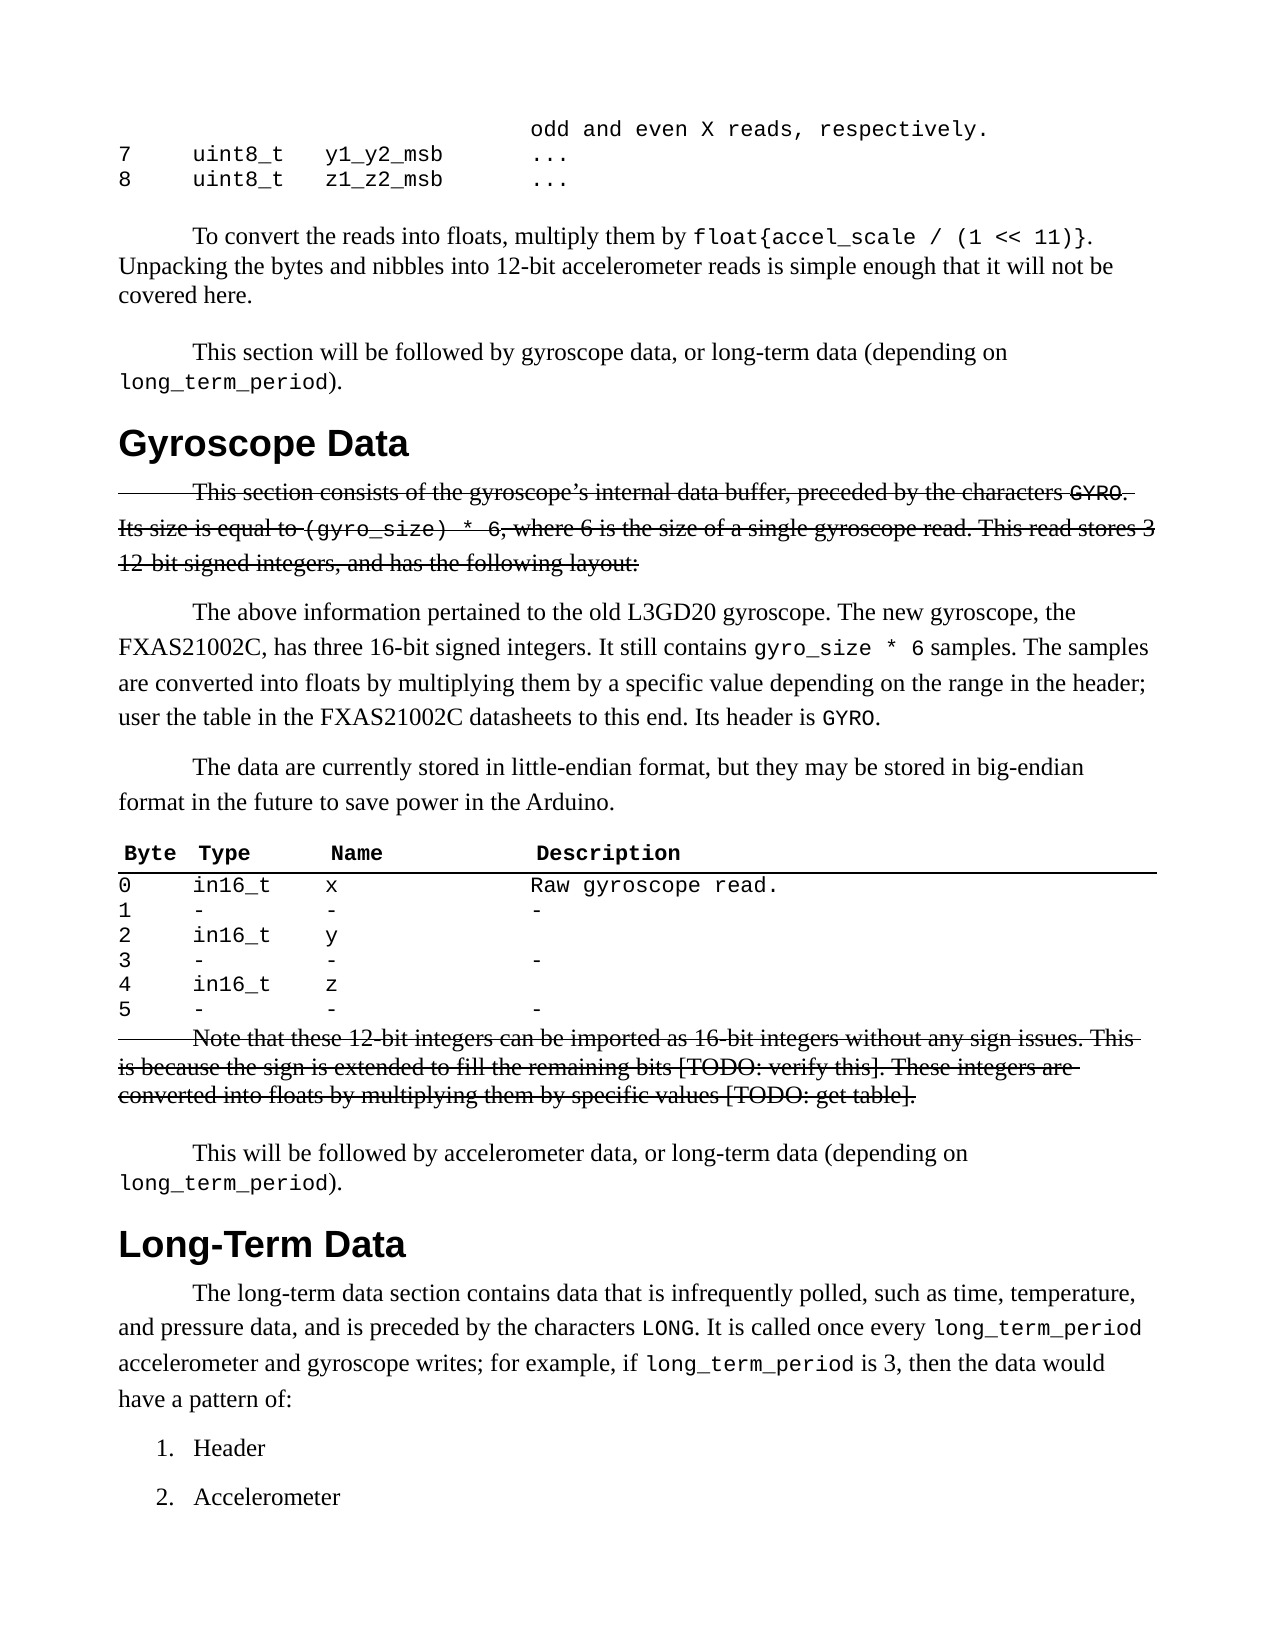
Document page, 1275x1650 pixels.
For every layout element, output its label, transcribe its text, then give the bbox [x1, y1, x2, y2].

table_cell in16_t [193, 874, 325, 899]
table_header Type [193, 836, 325, 872]
table_cell x [325, 874, 530, 899]
table_cell z [325, 974, 530, 998]
table_cell y [325, 924, 530, 949]
table_cell 2 [118, 924, 192, 949]
table_cell 1 [118, 899, 192, 924]
table_cell - [325, 949, 530, 973]
table_cell 4 [118, 974, 192, 998]
text The data are currently stored in little-endian format, but they may be stored in big-endian format in the future to save power in the Arduino. [118, 752, 1157, 816]
text This will be followed by accelerometer data, or long-term data (depending on long_term_period). [118, 1138, 1157, 1197]
list Accelerometer [156, 1482, 1157, 1511]
text Note that these 12-bit integers can be imported as 16-bit integers without any sign issues. This is because the sign is extended to fill the remaining bits [TODO: verify this]. These integers are converted into floats by multiplying them by specific values [TODO: get table]. [118, 1023, 1157, 1109]
table_cell in16_t [193, 974, 325, 998]
text The long-term data section contains data that is infrequently polled, such as time, temperature, and pressure data, and is preceded by the characters LONG. It is called once every long_term_period accelerometer and gyroscope writes; for example, if long_term_period is 3, then the data would have a pattern of: [118, 1278, 1157, 1412]
table_cell y1_y2_msb [325, 143, 530, 168]
table_cell - [193, 998, 325, 1023]
table_cell [118, 118, 192, 143]
text This section consists of the gyroscope’s internal data buffer, preceded by the characters GYRO. Its size is equal to (gyro_size) * 6, where 6 is the size of a single gyroscope read. This read stores 3 12-bit signed integers, and has the following layout: [118, 477, 1157, 577]
table_cell 8 [118, 168, 192, 192]
table_header Description [530, 836, 1157, 872]
table_cell Raw gyroscope read. [530, 874, 1157, 899]
list Header [156, 1433, 1157, 1461]
table_cell uint8_t [193, 143, 325, 168]
table_cell - [193, 949, 325, 973]
text The above information pertained to the old L3GD20 gyroscope. The new gyroscope, the FXAS21002C, has three 16-bit signed integers. It still contains gyro_size * 6 samples. The samples are converted into floats by multiplying them by a specific value depending on the range in the header; user the table in the FXAS21002C datasheets to this end. Its header is GYRO. [118, 597, 1157, 732]
table_cell - [530, 998, 1157, 1023]
table_cell - [530, 949, 1157, 973]
subtitle Long-Term Data [118, 1222, 1157, 1265]
table_cell in16_t [193, 924, 325, 949]
table_cell uint8_t [193, 168, 325, 192]
table_cell - [325, 998, 530, 1023]
table_cell [530, 924, 1157, 949]
table_cell [325, 118, 530, 143]
table_cell 3 [118, 949, 192, 973]
table_header Name [325, 836, 530, 872]
table_cell - [193, 899, 325, 924]
table_cell 5 [118, 998, 192, 1023]
table_cell [193, 118, 325, 143]
text To convert the reads into floats, multiply them by float{accel_scale / (1 << 11)}. Unpacking the bytes and nibbles into 12-bit accelerometer reads is simple enough that it will not be covered here. [118, 221, 1157, 309]
table_cell ... [530, 168, 1157, 192]
table_cell 0 [118, 874, 192, 899]
table_cell odd and even X reads, respectively. [530, 118, 1157, 143]
table_cell 7 [118, 143, 192, 168]
subtitle Gyroscope Data [118, 421, 1157, 465]
table_cell [530, 974, 1157, 998]
text This section will be followed by gyroscope data, or long-term data (depending on long_term_period). [118, 337, 1157, 396]
table_cell - [325, 899, 530, 924]
table_cell ... [530, 143, 1157, 168]
table_header Byte [118, 836, 192, 872]
table_cell z1_z2_msb [325, 168, 530, 192]
table_cell - [530, 899, 1157, 924]
